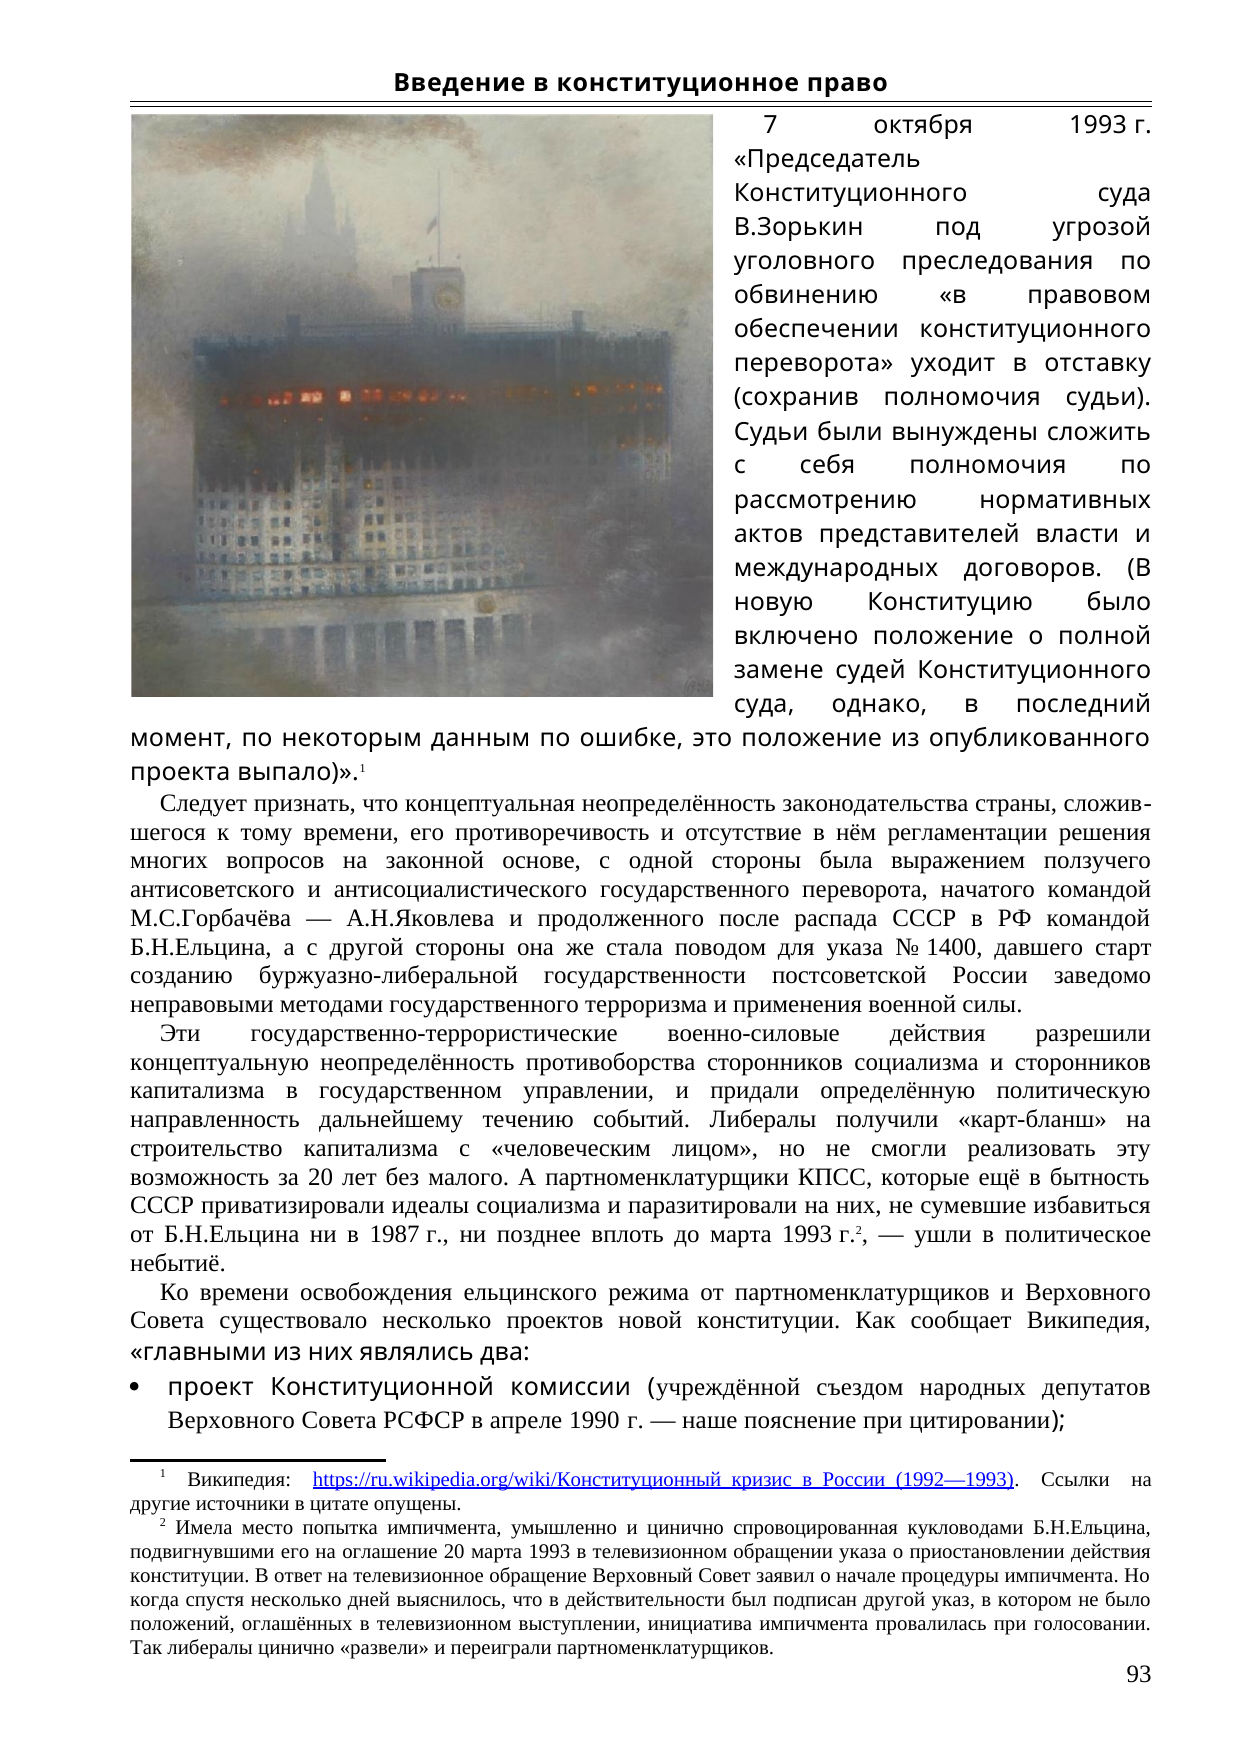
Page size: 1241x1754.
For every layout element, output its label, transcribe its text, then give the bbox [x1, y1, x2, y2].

text 7 октября 1993 г. «Председатель Конституционного суда В.Зорькин под угрозой уголовного преследования по обвинению «в правовом обеспечении конституционного переворота» уходит в отставку (сохранив полномочия судьи). Судьи были вынуждены сложить с себя полномочия по рассмотрению нормативных актов представителей власти и международных договоров. (В новую Конституцию было включено положение о полной замене судей Конституционного суда, однако, в последний момент, по некоторым данным по ошибке, это положение из опубликованного проекта выпало)». [130, 107, 1152, 788]
text Википедия: https://ru.wikipedia.org/wiki/Конституционный_кризис_в_России_(1992—1993). Ссылки на другие источники в цитате опущены. [130, 1467, 1152, 1515]
text Эти государственно-террористические военно-силовые действия разрешили концептуальную неопределённость противоборства сторонников социализма и сторонников капитализма в государственном управлении, и придали определённую политическую направленность дальнейшему течению событий. Либералы получили «карт-бланш» на строительство капитализма с «человеческим лицом», но не смогли реализовать эту возможность за 20 лет без малого. А партноменклатурщики КПСС, которые ещё в бытность СССР приватизировали идеалы социализма и паразитировали на них, не сумевшие избавиться от Б.Н.Ельцина ни в 1987 г., ни позднее вплоть до марта 1993 г., — ушли в политическое небытиё. [130, 1018, 1152, 1277]
text Имела место попытка импичмента, умышленно и цинично спровоцированная кукловодами Б.Н.Ельцина, подвигнувшими его на оглашение 20 марта 1993 в телевизионном обращении указа о приостановлении действия конституции. В ответ на телевизионное обращение Верховный Совет заявил о начале процедуры импичмента. Но когда спустя несколько дней выяснилось, что в действительности был подписан другой указ, в котором не было положений, оглашённых в телевизионном выступлении, инициатива импичмента провалилась при голосовании. Так либералы цинично «развели» и переиграли партноменклатурщиков. [130, 1515, 1152, 1659]
picture [131, 114, 714, 697]
text Следует признать, что концептуальная неопределённость законодательства страны, сложив­шегося к тому времени, его противоречивость и отсутствие в нём регламентации решения многих вопросов на законной основе, с одной стороны была выражением ползучего антисоветского и антисоциалистического государственного переворота, начатого командой М.С.Горбачёва — А.Н.Яковлева и продолженного после распада СССР в РФ командой Б.Н.Ельцина, а с другой стороны она же стала поводом для указа № 1400, давшего старт созданию буржуазно-либеральной государственности постсоветской России заведомо неправовыми методами государственного терроризма и применения военной силы. [130, 788, 1152, 1018]
text Ко времени освобождения ельцинского режима от партноменклатурщиков и Верховного Совета существовало несколько проектов новой конституции. Как сообщает Википедия, «главными из них являлись два: [130, 1277, 1152, 1368]
list проект Конституционной комиссии (учреждённой съездом народных депутатов Верховного Совета РСФСР в апреле 1990 г. — наше пояснение при цитировании); [130, 1368, 1152, 1436]
